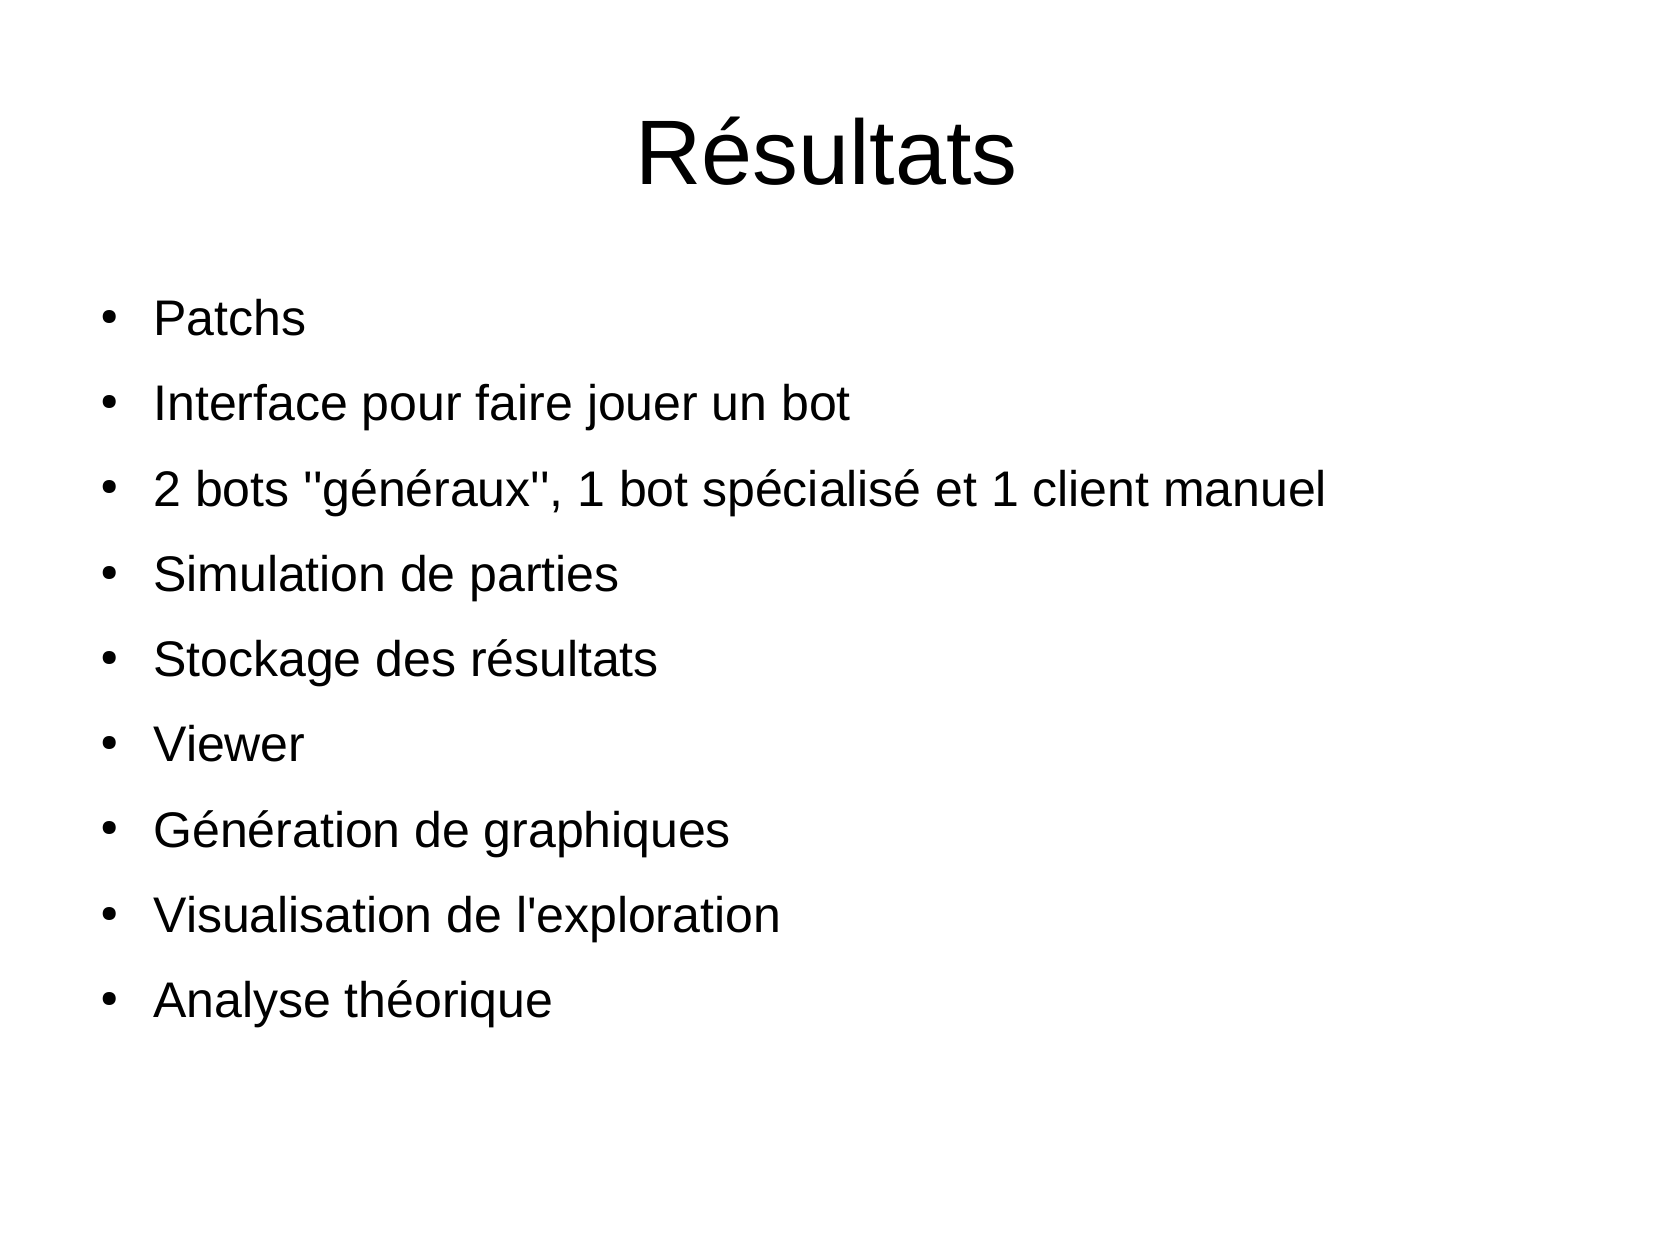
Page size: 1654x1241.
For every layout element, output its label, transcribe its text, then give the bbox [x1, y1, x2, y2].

list Patchs Interface pour faire jouer un bot 2 bots ''généraux'', 1 bot spécialisé et 1 client manuel Simulation de parties Stockage des résultats Viewer Génération de graphiques Visualisation de l'exploration Analyse théorique [82, 290, 1560, 1182]
title Résultats [82, 49, 1571, 257]
